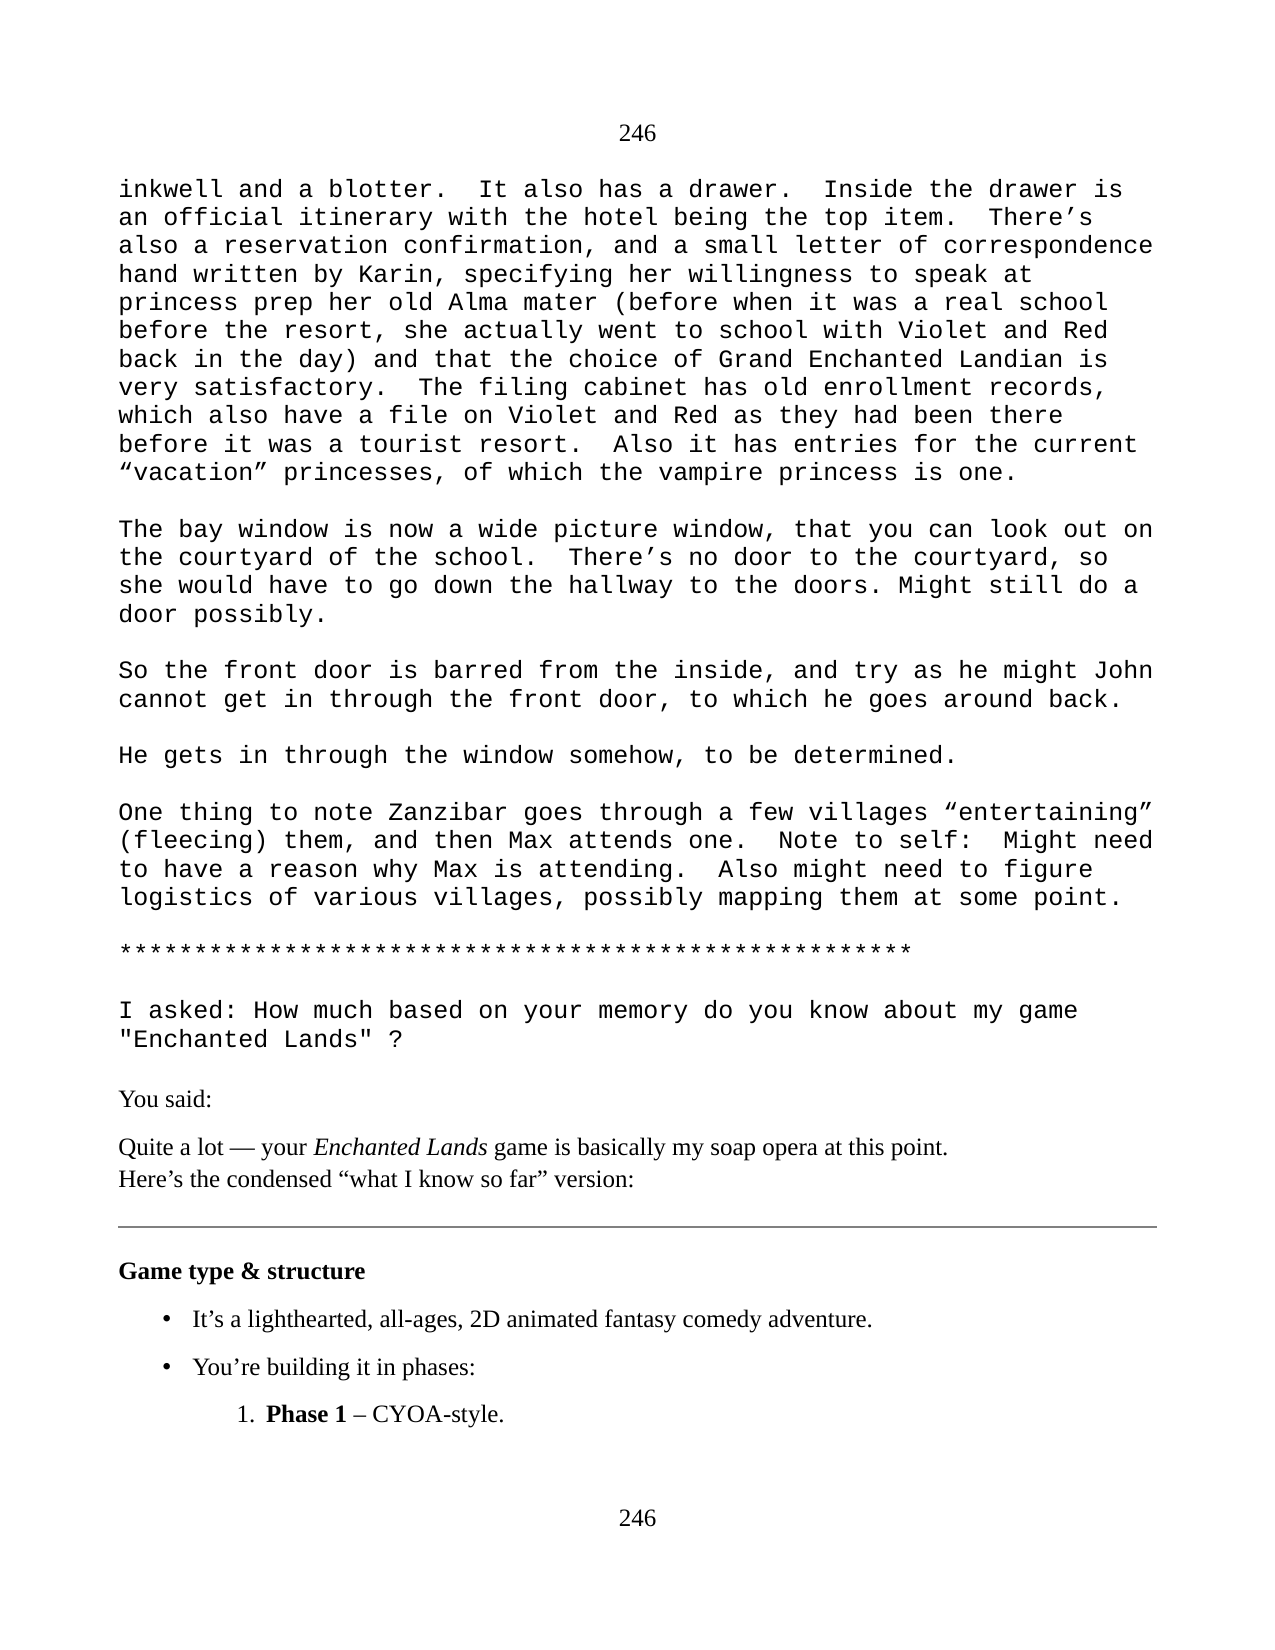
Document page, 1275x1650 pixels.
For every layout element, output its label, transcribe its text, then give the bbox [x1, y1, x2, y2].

list It’s a lighthearted, all-ages, 2D animated fantasy comedy adventure. [162, 1304, 1157, 1333]
list You’re building it in phases: [162, 1352, 1157, 1380]
text He gets in through the window somehow, to be determined. [118, 743, 1157, 771]
list Phase 1 – CYOA-style. [236, 1399, 1157, 1428]
text The bay window is now a wide picture window, that you can look out on the courtyard of the school. There’s no door to the courtyard, so she would have to go down the hallway to the doors. Might still do a door possibly. [118, 516, 1157, 630]
text Quite a lot — your Enchanted Lands game is basically my soap opera at this point. Here’s the condensed “what I know so far” version: [118, 1132, 1157, 1193]
text You said: [118, 1084, 1157, 1113]
text One thing to note Zanzibar goes through a few villages “entertaining” (fleecing) them, and then Max attends one. Note to self: Might need to have a reason why Max is attending. Also might need to figure logistics of various villages, possibly mapping them at some point. [118, 800, 1157, 913]
text inkwell and a blotter. It also has a drawer. Inside the drawer is an official itinerary with the hotel being the top item. There’s also a reservation confirmation, and a small letter of correspondence hand written by Karin, specifying her willingness to speak at princess prep her old Alma mater (before when it was a real school before the resort, she actually went to school with Violet and Red back in the day) and that the choice of Grand Enchanted Landian is very satisfactory. The filing cabinet has old enrollment records, which also have a file on Violet and Red as they had been there before it was a tourist resort. Also it has entries for the current “vacation” princesses, of which the vampire princess is one. [118, 176, 1157, 488]
text Game type & structure [118, 1256, 1157, 1285]
text I asked: How much based on your memory do you know about my game "Enchanted Lands" ? [118, 998, 1157, 1055]
text ***************************************************** [118, 941, 1157, 970]
text So the front door is barred from the inside, and try as he might John cannot get in through the front door, to which he goes around back. [118, 658, 1157, 715]
